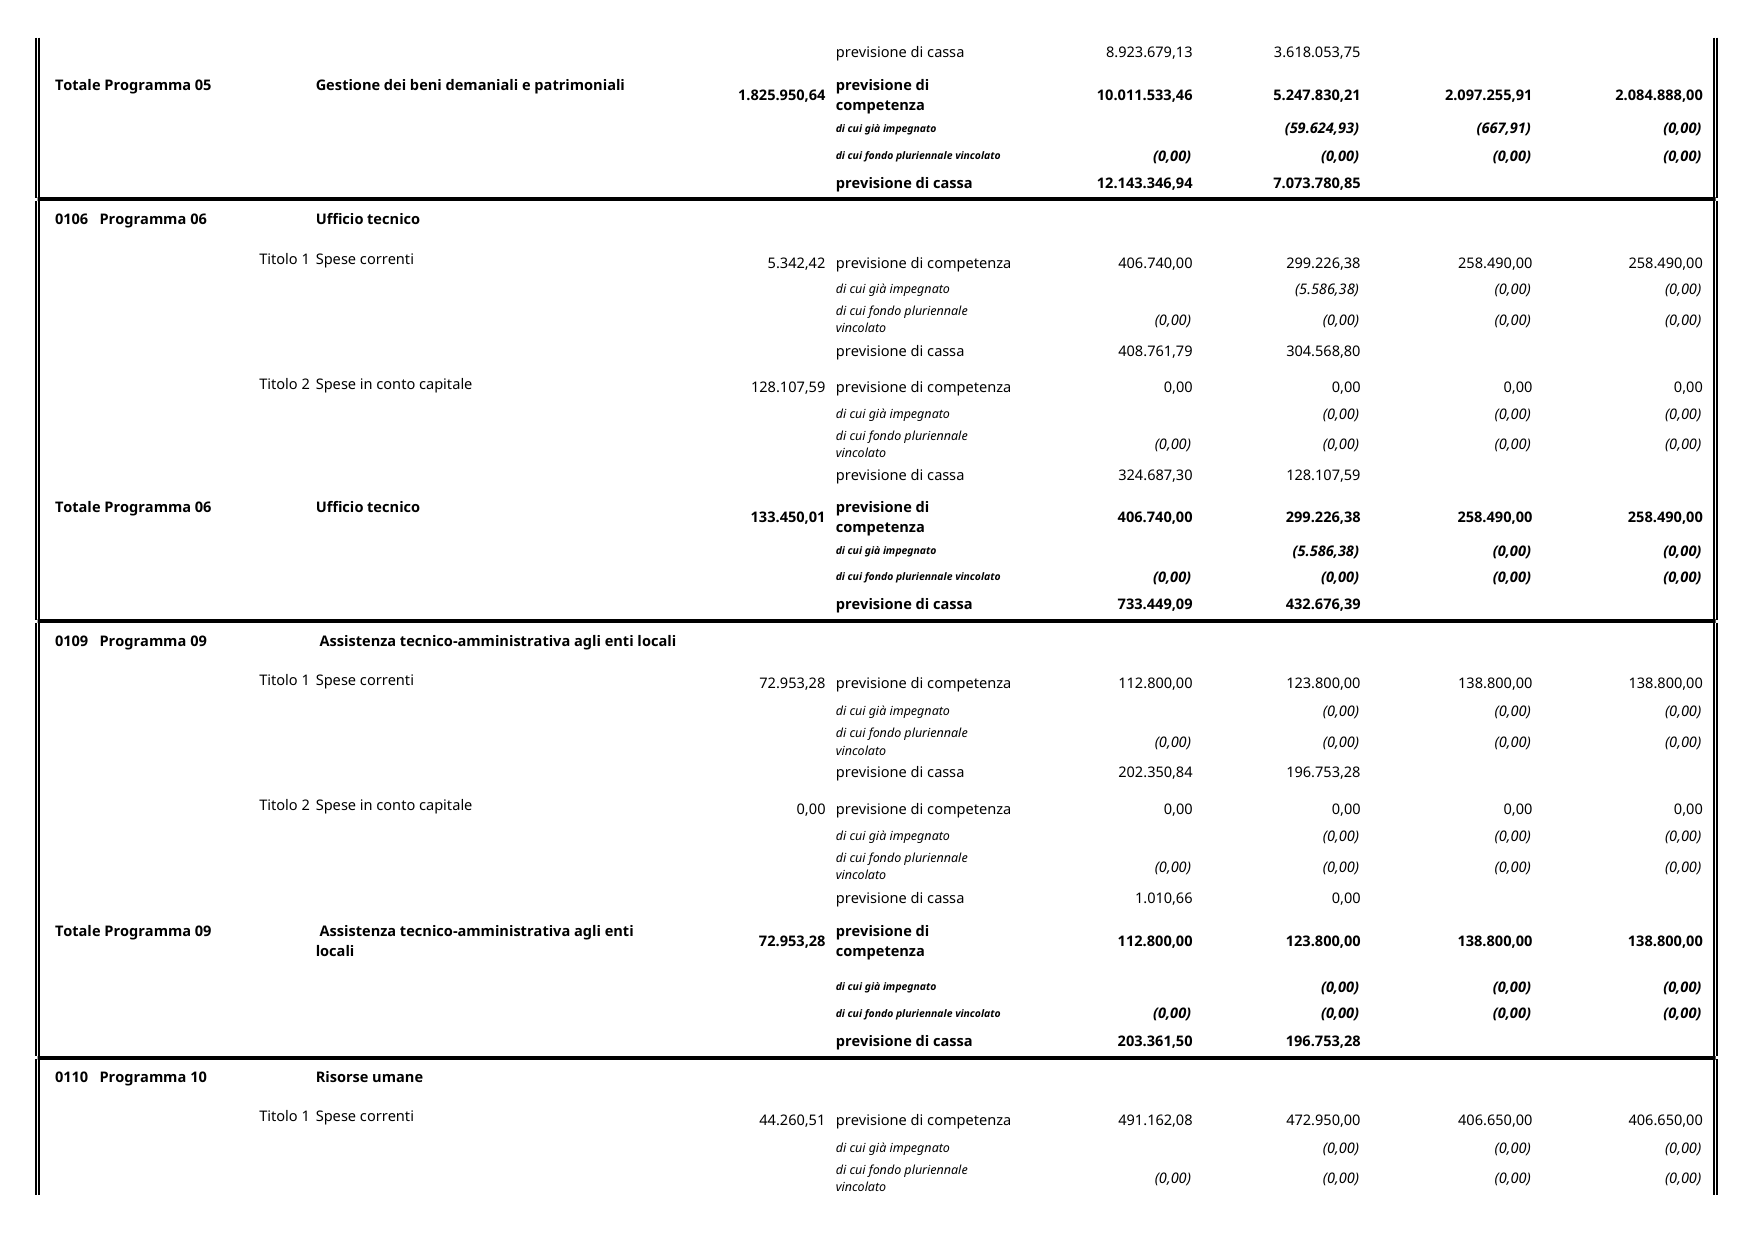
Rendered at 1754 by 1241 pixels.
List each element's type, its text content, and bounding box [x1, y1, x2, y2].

table_cell 8.923.679,13 [1027, 38, 1195, 66]
table_cell [828, 759, 833, 785]
table_cell [1023, 170, 1027, 196]
table_cell [1363, 823, 1369, 849]
table_cell [1363, 590, 1369, 617]
table_cell [40, 401, 52, 427]
table_cell [40, 725, 52, 759]
table_cell [663, 115, 828, 141]
table_cell di cui già impegnato [833, 401, 1023, 427]
table_cell [1363, 795, 1369, 823]
table_cell (0,00) [1369, 849, 1535, 883]
table_cell [1535, 249, 1540, 276]
table_cell [663, 1000, 828, 1026]
table_cell [1535, 590, 1540, 617]
table_cell [1535, 696, 1540, 724]
table_cell previsione di competenza [833, 921, 1023, 961]
table_cell [40, 913, 52, 921]
table_cell [1535, 302, 1540, 336]
table_cell [1540, 366, 1706, 374]
table_cell [1195, 1098, 1201, 1106]
table_cell (0,00) [1201, 564, 1363, 590]
table_cell [1195, 336, 1201, 364]
table_cell [1195, 241, 1201, 249]
table_cell 203.361,50 [1027, 1026, 1195, 1054]
table_cell [833, 366, 1023, 374]
table_cell [1700, 631, 1713, 657]
table_cell [40, 1026, 52, 1054]
table_cell [1195, 696, 1201, 724]
table_cell 0106 Programma 06 [52, 209, 313, 235]
table_cell [1363, 884, 1369, 912]
table_cell [1535, 67, 1540, 75]
table_cell [1700, 209, 1713, 235]
table_cell [40, 235, 52, 241]
table_cell [1363, 564, 1369, 590]
table_cell [663, 590, 828, 617]
table_cell (0,00) [1540, 115, 1706, 141]
table_cell [1201, 961, 1363, 973]
table_cell [40, 1161, 52, 1195]
table_cell [40, 662, 52, 670]
table_cell Gestione dei beni demaniali e patrimoniali [313, 75, 663, 115]
table_cell [1706, 725, 1713, 759]
table_cell [1535, 795, 1540, 823]
table_cell (0,00) [1201, 141, 1363, 169]
table_cell di cui fondo pluriennale vincolato [833, 725, 1023, 759]
table_cell [313, 67, 663, 75]
table_cell [663, 1134, 828, 1161]
table_cell [1706, 241, 1713, 249]
table_cell [1706, 366, 1713, 374]
table_cell [1195, 823, 1201, 849]
table_cell Ufficio tecnico [313, 497, 663, 537]
table_cell [40, 564, 52, 590]
table_cell [1369, 461, 1535, 488]
table_cell [1535, 884, 1540, 912]
table_cell 2.097.255,91 [1369, 75, 1535, 115]
table_cell [52, 401, 313, 427]
table_cell [313, 884, 663, 912]
table_cell [1369, 590, 1535, 617]
table_cell [40, 590, 52, 617]
table_cell [313, 336, 663, 364]
table_cell Spese in conto capitale [313, 374, 663, 401]
table_cell (5.586,38) [1201, 537, 1363, 563]
table_cell (0,00) [1540, 1134, 1706, 1161]
table_cell 0,00 [1369, 374, 1535, 401]
table_cell [313, 1161, 663, 1195]
table_cell [313, 276, 663, 302]
table_cell Titolo 1 [52, 249, 313, 276]
table_cell [1706, 115, 1713, 141]
table_cell previsione di competenza [833, 374, 1023, 401]
table_cell [828, 366, 833, 374]
table_cell [1363, 302, 1369, 336]
table_cell Titolo 2 [52, 795, 313, 823]
table_cell [1706, 1106, 1713, 1134]
table_cell [1195, 67, 1201, 75]
table_cell [313, 235, 1700, 241]
table_cell [663, 537, 828, 563]
table_cell [833, 1098, 1023, 1106]
table_cell [1363, 1026, 1369, 1054]
table_cell [1027, 241, 1195, 249]
table_cell [1023, 1000, 1027, 1026]
table_cell [52, 1026, 313, 1054]
table_cell (0,00) [1201, 401, 1363, 427]
table_cell [1540, 913, 1706, 921]
table_cell [1023, 1134, 1027, 1161]
table_cell 138.800,00 [1540, 921, 1706, 961]
table_cell [1706, 170, 1713, 196]
table_cell [1023, 884, 1027, 912]
table_cell Spese correnti [313, 249, 663, 276]
table_cell [663, 461, 828, 488]
table_cell 123.800,00 [1201, 670, 1363, 696]
table_cell [828, 249, 833, 276]
table_cell [313, 491, 663, 497]
table_cell [40, 921, 52, 961]
table_cell [828, 67, 833, 75]
table_cell [1023, 1106, 1027, 1134]
table_cell [313, 696, 663, 724]
table_cell [313, 662, 663, 670]
table_cell [1023, 759, 1027, 785]
table_cell [1706, 696, 1713, 724]
table_cell Totale Programma 05 [52, 75, 313, 115]
table_cell Assistenza tecnico-amministrativa agli enti locali [313, 631, 1700, 657]
table_cell [40, 823, 52, 849]
table_cell [663, 170, 828, 196]
table_cell [40, 1060, 52, 1067]
table_cell 12.143.346,94 [1027, 170, 1195, 196]
table_cell [52, 662, 313, 670]
table_cell [40, 696, 52, 724]
table_cell [1201, 366, 1363, 374]
table_cell [40, 141, 52, 169]
table_cell [40, 461, 52, 488]
table_cell [1535, 537, 1540, 563]
table_cell (0,00) [1201, 302, 1363, 336]
table_cell previsione di competenza [833, 75, 1023, 115]
table_cell [1700, 235, 1713, 241]
table_cell [1369, 38, 1535, 66]
table_cell [1706, 849, 1713, 883]
table_cell [1706, 302, 1713, 336]
table_cell [1023, 461, 1027, 488]
table_cell di cui già impegnato [833, 696, 1023, 724]
table_cell [1540, 961, 1706, 973]
table_cell 138.800,00 [1540, 670, 1706, 696]
table_cell (5.586,38) [1201, 276, 1363, 302]
table_cell [1363, 141, 1369, 169]
table_cell 406.740,00 [1027, 497, 1195, 537]
table_cell [1027, 973, 1195, 1000]
table_cell [1195, 725, 1201, 759]
table_cell [1195, 795, 1201, 823]
table_cell [1363, 1134, 1369, 1161]
table_cell di cui fondo pluriennale vincolato [833, 1000, 1023, 1026]
table_cell 733.449,09 [1027, 590, 1195, 617]
table_cell [40, 38, 52, 66]
table_cell [1706, 497, 1713, 537]
table_cell [1363, 427, 1369, 461]
table_cell (0,00) [1027, 302, 1195, 336]
table_cell [1706, 276, 1713, 302]
table_cell [52, 657, 313, 662]
table_cell [1535, 374, 1540, 401]
table_cell [313, 623, 1700, 631]
table_cell [833, 913, 1023, 921]
table_cell (0,00) [1369, 537, 1535, 563]
table_cell di cui fondo pluriennale vincolato [833, 1161, 1023, 1195]
table_cell [828, 921, 833, 961]
table_cell [1023, 670, 1027, 696]
table_cell [828, 1098, 833, 1106]
table_cell [313, 302, 663, 336]
table_cell [40, 788, 52, 794]
table_cell [1363, 67, 1369, 75]
table_cell [52, 170, 313, 196]
table_cell (59.624,93) [1201, 115, 1363, 141]
table_cell [1023, 537, 1027, 563]
table_cell [1700, 623, 1713, 631]
table_cell previsione di cassa [833, 170, 1023, 196]
table_cell (0,00) [1201, 725, 1363, 759]
table_cell [833, 491, 1023, 497]
table_cell di cui già impegnato [833, 537, 1023, 563]
table_cell [828, 884, 833, 912]
table_cell [1195, 973, 1201, 1000]
table_cell [313, 366, 663, 374]
table_cell [1369, 884, 1535, 912]
table_cell di cui fondo pluriennale vincolato [833, 141, 1023, 169]
table_cell [1363, 1161, 1369, 1195]
table_cell [1535, 141, 1540, 169]
table_cell [663, 302, 828, 336]
table_cell [1535, 1161, 1540, 1195]
table_cell [1195, 141, 1201, 169]
table_cell [828, 823, 833, 849]
table_cell [663, 401, 828, 427]
table_cell [1706, 374, 1713, 401]
table_cell 0,00 [1201, 374, 1363, 401]
table_cell [663, 491, 828, 497]
table_cell [1027, 401, 1195, 427]
table_cell [1369, 241, 1535, 249]
table_cell (0,00) [1027, 1000, 1195, 1026]
table_cell [1363, 401, 1369, 427]
table_cell [1535, 336, 1540, 364]
table_cell Titolo 1 [52, 1106, 313, 1134]
table_cell [1706, 427, 1713, 461]
table_cell [1027, 1098, 1195, 1106]
table_cell [1706, 1026, 1713, 1054]
table_cell previsione di cassa [833, 461, 1023, 488]
table_cell (0,00) [1540, 696, 1706, 724]
table_cell 128.107,59 [663, 374, 828, 401]
table_cell [40, 1098, 52, 1106]
table_cell [663, 913, 828, 921]
table_cell [1027, 913, 1195, 921]
table_cell [828, 170, 833, 196]
table_cell [663, 849, 828, 883]
table_cell [1706, 823, 1713, 849]
table_cell [313, 590, 663, 617]
table_cell 258.490,00 [1369, 497, 1535, 537]
table_cell (0,00) [1540, 141, 1706, 169]
table_cell [40, 1000, 52, 1026]
table_cell [663, 241, 828, 249]
table_cell 258.490,00 [1540, 249, 1706, 276]
table_cell [40, 849, 52, 883]
table_cell (0,00) [1201, 973, 1363, 1000]
table_cell [828, 336, 833, 364]
table_cell [1027, 662, 1195, 670]
table_cell [828, 662, 833, 670]
table_cell Spese in conto capitale [313, 795, 663, 823]
table_cell [828, 1134, 833, 1161]
table_cell previsione di competenza [833, 249, 1023, 276]
table_cell [1023, 973, 1027, 1000]
table_cell [1363, 725, 1369, 759]
table_cell [828, 849, 833, 883]
table_cell di cui fondo pluriennale vincolato [833, 849, 1023, 883]
table_cell [828, 497, 833, 537]
table_cell [1535, 921, 1540, 961]
table_cell [52, 590, 313, 617]
table_cell [828, 401, 833, 427]
table_cell [833, 241, 1023, 249]
table_cell [1535, 670, 1540, 696]
table_cell 408.761,79 [1027, 336, 1195, 364]
table_cell [52, 38, 313, 66]
table_cell [1540, 884, 1706, 912]
table_cell [52, 973, 313, 1000]
table_cell [1706, 921, 1713, 961]
table_cell di cui già impegnato [833, 115, 1023, 141]
table_cell [1363, 759, 1369, 785]
table_cell [40, 670, 52, 696]
table_cell 3.618.053,75 [1201, 38, 1363, 66]
table_cell [52, 913, 313, 921]
table_cell [1363, 961, 1369, 973]
table_cell previsione di cassa [833, 38, 1023, 66]
table_cell [1363, 241, 1369, 249]
table_cell [1027, 67, 1195, 75]
table_cell [52, 1060, 313, 1067]
table_cell [1363, 537, 1369, 563]
table_cell Ufficio tecnico [313, 209, 1700, 235]
table_cell [1027, 823, 1195, 849]
table_cell (0,00) [1201, 849, 1363, 883]
table_cell [1195, 249, 1201, 276]
table_cell [1535, 1134, 1540, 1161]
table_cell [1363, 461, 1369, 488]
table_cell 472.950,00 [1201, 1106, 1363, 1134]
table_cell [663, 725, 828, 759]
table_cell (0,00) [1369, 1161, 1535, 1195]
table_cell (0,00) [1027, 1161, 1195, 1195]
table_cell [40, 241, 52, 249]
table_cell [1363, 170, 1369, 196]
table_cell [52, 564, 313, 590]
table_cell [663, 961, 828, 973]
table_cell [313, 537, 663, 563]
table_cell 304.568,80 [1201, 336, 1363, 364]
table_cell [313, 725, 663, 759]
table_cell [828, 374, 833, 401]
table_cell [1023, 75, 1027, 115]
table_cell di cui già impegnato [833, 973, 1023, 1000]
table_cell [1363, 1000, 1369, 1026]
table_cell [663, 38, 828, 66]
table_cell [313, 1098, 663, 1106]
table_cell [1023, 401, 1027, 427]
table_cell (0,00) [1540, 1161, 1706, 1195]
table_cell [1363, 276, 1369, 302]
table_cell [1535, 38, 1540, 66]
table_cell [52, 623, 313, 631]
table_cell [1706, 913, 1713, 921]
table_cell [313, 38, 663, 66]
table_cell [663, 696, 828, 724]
table_cell [1195, 849, 1201, 883]
table_cell [313, 973, 663, 1000]
table_cell [313, 913, 663, 921]
table_cell [40, 427, 52, 461]
table_cell 0,00 [1201, 795, 1363, 823]
table_cell [1706, 1000, 1713, 1026]
table_cell (0,00) [1369, 302, 1535, 336]
table_cell [1540, 67, 1706, 75]
table_cell [663, 1161, 828, 1195]
table_cell (0,00) [1027, 564, 1195, 590]
table_cell previsione di competenza [833, 497, 1023, 537]
table_cell (0,00) [1201, 1161, 1363, 1195]
table_cell [1023, 961, 1027, 973]
table_cell [52, 884, 313, 912]
table_cell [663, 141, 828, 169]
table_cell (0,00) [1201, 823, 1363, 849]
table_cell 258.490,00 [1540, 497, 1706, 537]
table_cell (0,00) [1369, 427, 1535, 461]
table_cell [52, 115, 313, 141]
table_cell [1201, 662, 1363, 670]
table_cell [1027, 961, 1195, 973]
table_cell [833, 662, 1023, 670]
table_cell [1535, 170, 1540, 196]
table_cell [663, 366, 828, 374]
table_cell [828, 38, 833, 66]
table_cell [828, 427, 833, 461]
table_cell (0,00) [1540, 1000, 1706, 1026]
table_cell [828, 973, 833, 1000]
table_cell [52, 1161, 313, 1195]
table_cell [52, 961, 313, 973]
table_cell [1535, 961, 1540, 973]
table_cell [313, 1000, 663, 1026]
table_cell (0,00) [1540, 725, 1706, 759]
table_cell [1023, 823, 1027, 849]
table_cell [1023, 374, 1027, 401]
table_cell 0,00 [663, 795, 828, 823]
table_cell [828, 725, 833, 759]
table_cell (0,00) [1369, 725, 1535, 759]
table_cell [1706, 336, 1713, 364]
table_cell [1023, 497, 1027, 537]
table_cell [1706, 75, 1713, 115]
table_cell (0,00) [1540, 849, 1706, 883]
table_cell [1363, 849, 1369, 883]
table_cell [1023, 38, 1027, 66]
table_cell 0,00 [1027, 795, 1195, 823]
table_cell [1363, 336, 1369, 364]
table_cell [1706, 491, 1713, 497]
table_cell 5.342,42 [663, 249, 828, 276]
table_cell previsione di cassa [833, 336, 1023, 364]
table_cell [1363, 1098, 1369, 1106]
table_cell (0,00) [1027, 427, 1195, 461]
table_cell 72.953,28 [663, 921, 828, 961]
table_cell 1.010,66 [1027, 884, 1195, 912]
table_cell [1201, 913, 1363, 921]
table_cell [1195, 461, 1201, 488]
table_cell [1363, 1106, 1369, 1134]
table_cell (667,91) [1369, 115, 1535, 141]
table_cell [1535, 823, 1540, 849]
table_cell [1195, 75, 1201, 115]
table_cell [1363, 115, 1369, 141]
table_cell [40, 276, 52, 302]
table_cell di cui fondo pluriennale vincolato [833, 302, 1023, 336]
table_cell [1369, 961, 1535, 973]
table_cell (0,00) [1369, 276, 1535, 302]
table_cell [1363, 38, 1369, 66]
table_cell [1195, 1106, 1201, 1134]
table_cell [828, 141, 833, 169]
table_cell [40, 249, 52, 276]
table_cell [1706, 67, 1713, 75]
table_cell [1195, 590, 1201, 617]
table_cell [313, 401, 663, 427]
table_cell [1195, 115, 1201, 141]
table_cell [40, 209, 52, 235]
table_cell (0,00) [1201, 427, 1363, 461]
table_cell 0110 Programma 10 [52, 1067, 313, 1093]
table_cell [52, 1000, 313, 1026]
table_cell [1706, 401, 1713, 427]
table_cell 324.687,30 [1027, 461, 1195, 488]
table_cell [40, 631, 52, 657]
table_cell 44.260,51 [663, 1106, 828, 1134]
table_cell [663, 662, 828, 670]
table_cell [40, 1106, 52, 1134]
table_cell [1540, 461, 1706, 488]
table_cell [1540, 759, 1706, 785]
table_cell [52, 1134, 313, 1161]
table_cell [1195, 1161, 1201, 1195]
table_cell (0,00) [1027, 725, 1195, 759]
table_cell [1023, 336, 1027, 364]
table_cell [1369, 913, 1535, 921]
table_cell [313, 759, 663, 785]
table_cell 5.247.830,21 [1201, 75, 1363, 115]
table_cell [52, 336, 313, 364]
table_cell [828, 302, 833, 336]
table_cell [1363, 913, 1369, 921]
table_cell [52, 201, 313, 208]
table_cell [828, 241, 833, 249]
table_cell [663, 759, 828, 785]
table_cell 112.800,00 [1027, 670, 1195, 696]
table_cell (0,00) [1369, 141, 1535, 169]
table_cell (0,00) [1201, 696, 1363, 724]
table_cell [313, 657, 1700, 662]
table_cell [1540, 336, 1706, 364]
table_cell [828, 795, 833, 823]
table_cell [828, 461, 833, 488]
table_cell [1201, 241, 1363, 249]
table_cell [1706, 961, 1713, 973]
table_cell [1027, 491, 1195, 497]
table_cell [40, 973, 52, 1000]
table_cell [1706, 759, 1713, 785]
table_cell 299.226,38 [1201, 249, 1363, 276]
table_cell 432.676,39 [1201, 590, 1363, 617]
table_cell [1706, 973, 1713, 1000]
table_cell 196.753,28 [1201, 759, 1363, 785]
table_cell [1706, 795, 1713, 823]
table_cell [1540, 241, 1706, 249]
table_cell previsione di cassa [833, 759, 1023, 785]
table_cell 2.084.888,00 [1540, 75, 1706, 115]
table_cell [40, 374, 52, 401]
table_cell [663, 67, 828, 75]
table_cell 491.162,08 [1027, 1106, 1195, 1134]
table_cell [1195, 564, 1201, 590]
table_cell 0,00 [1540, 795, 1706, 823]
table_cell [313, 201, 1700, 208]
table_cell 406.650,00 [1540, 1106, 1706, 1134]
table_cell [1535, 973, 1540, 1000]
table_cell [40, 657, 52, 662]
table_cell [1023, 302, 1027, 336]
table_cell [52, 235, 313, 241]
table_cell Titolo 2 [52, 374, 313, 401]
table_cell (0,00) [1369, 973, 1535, 1000]
table_cell [40, 961, 52, 973]
table_cell 112.800,00 [1027, 921, 1195, 961]
table_cell [828, 537, 833, 563]
table_cell [828, 115, 833, 141]
table_cell [833, 67, 1023, 75]
table_cell 0,00 [1369, 795, 1535, 823]
table_cell di cui fondo pluriennale vincolato [833, 564, 1023, 590]
table_cell [1201, 67, 1363, 75]
table_cell [313, 849, 663, 883]
table_cell [1195, 921, 1201, 961]
table_cell [52, 276, 313, 302]
table_cell [1540, 788, 1706, 794]
table_cell [40, 302, 52, 336]
table_cell [52, 788, 313, 794]
table_cell [1195, 884, 1201, 912]
table_cell [1535, 1026, 1540, 1054]
table_cell (0,00) [1540, 276, 1706, 302]
table_cell [1535, 759, 1540, 785]
table_cell [1369, 788, 1535, 794]
table_cell previsione di competenza [833, 1106, 1023, 1134]
table_cell [663, 427, 828, 461]
table_cell [52, 491, 313, 497]
table_cell (0,00) [1540, 564, 1706, 590]
table_cell [1535, 662, 1540, 670]
table_cell Assistenza tecnico-amministrativa agli enti locali [313, 921, 663, 973]
table_cell [1363, 670, 1369, 696]
table_cell [1027, 1134, 1195, 1161]
table_cell [1195, 662, 1201, 670]
table_cell [313, 1094, 1700, 1098]
table_cell [52, 1094, 313, 1098]
table_cell [1195, 759, 1201, 785]
table_cell [52, 537, 313, 563]
table_cell [1700, 1094, 1713, 1098]
table_cell [1535, 725, 1540, 759]
table_cell 0,00 [1201, 884, 1363, 912]
table_cell [1363, 973, 1369, 1000]
table_cell [1535, 401, 1540, 427]
table_cell [313, 1134, 663, 1161]
table_cell (0,00) [1027, 849, 1195, 883]
table_cell [1706, 590, 1713, 617]
table_cell [1023, 590, 1027, 617]
table_cell di cui fondo pluriennale vincolato [833, 427, 1023, 461]
table_cell di cui già impegnato [833, 1134, 1023, 1161]
table_cell [52, 67, 313, 75]
table_cell Risorse umane [313, 1067, 1700, 1093]
table_cell 72.953,28 [663, 670, 828, 696]
table_cell [1023, 921, 1027, 961]
table_cell [313, 141, 663, 169]
table_cell [663, 1026, 828, 1054]
table_cell [1706, 249, 1713, 276]
table_cell [1706, 788, 1713, 794]
table_cell (0,00) [1540, 537, 1706, 563]
table_cell [1369, 336, 1535, 364]
table_cell 128.107,59 [1201, 461, 1363, 488]
table_cell [313, 564, 663, 590]
table_cell [1027, 276, 1195, 302]
table_cell [828, 961, 833, 973]
table_cell [1540, 1098, 1706, 1106]
table_cell 406.650,00 [1369, 1106, 1535, 1134]
table_cell [663, 884, 828, 912]
table_cell [1535, 1000, 1540, 1026]
table_cell [1706, 461, 1713, 488]
table_cell previsione di cassa [833, 1026, 1023, 1054]
table_cell 406.740,00 [1027, 249, 1195, 276]
table_cell (0,00) [1369, 696, 1535, 724]
table_cell [1706, 537, 1713, 563]
table_cell Totale Programma 06 [52, 497, 313, 537]
table_cell [1363, 249, 1369, 276]
table_cell (0,00) [1369, 401, 1535, 427]
table_cell 202.350,84 [1027, 759, 1195, 785]
table_cell (0,00) [1369, 823, 1535, 849]
table_cell [40, 884, 52, 912]
table_cell [52, 725, 313, 759]
table_cell [833, 961, 1023, 973]
table_cell [1369, 366, 1535, 374]
table_cell previsione di competenza [833, 670, 1023, 696]
table_cell [1023, 795, 1027, 823]
table_cell [1195, 401, 1201, 427]
table_cell [1023, 1161, 1027, 1195]
table_cell [1369, 491, 1535, 497]
table_cell 1.825.950,64 [663, 75, 828, 115]
table_cell 138.800,00 [1369, 670, 1535, 696]
table_cell [1535, 497, 1540, 537]
table_cell [313, 788, 663, 794]
table_cell [52, 461, 313, 488]
table_cell (0,00) [1369, 1134, 1535, 1161]
table_cell [1706, 1134, 1713, 1161]
table_cell [313, 1060, 1700, 1067]
table_cell [1027, 537, 1195, 563]
table_cell [1027, 115, 1195, 141]
table_cell [828, 75, 833, 115]
table_cell [52, 823, 313, 849]
table_cell (0,00) [1540, 401, 1706, 427]
table_cell [663, 276, 828, 302]
table_cell 258.490,00 [1369, 249, 1535, 276]
table_cell [1535, 366, 1540, 374]
table_cell [1023, 725, 1027, 759]
table_cell [663, 788, 828, 794]
table_cell [663, 564, 828, 590]
table_cell [1535, 427, 1540, 461]
table_cell [52, 696, 313, 724]
table_cell (0,00) [1540, 427, 1706, 461]
table_cell [1540, 38, 1706, 66]
table_cell [1535, 849, 1540, 883]
table_cell [1369, 170, 1535, 196]
table_cell [1706, 670, 1713, 696]
table_cell previsione di cassa [833, 590, 1023, 617]
table_cell [40, 537, 52, 563]
table_cell [1369, 1098, 1535, 1106]
table_cell [828, 1161, 833, 1195]
table_cell [1023, 427, 1027, 461]
table_cell [1706, 38, 1713, 66]
table_cell [1540, 662, 1706, 670]
table_cell [40, 170, 52, 196]
table_cell [1363, 662, 1369, 670]
table_cell [1195, 670, 1201, 696]
table_cell [1363, 366, 1369, 374]
table_cell [1201, 491, 1363, 497]
table_cell [1023, 1026, 1027, 1054]
table_cell Spese correnti [313, 1106, 663, 1134]
table_cell [1195, 1026, 1201, 1054]
table_cell [313, 1026, 663, 1054]
table_cell [828, 670, 833, 696]
table_cell [1700, 1067, 1713, 1093]
table_cell [1540, 491, 1706, 497]
table_cell [1706, 1098, 1713, 1106]
table_cell Titolo 1 [52, 670, 313, 696]
table_cell 196.753,28 [1201, 1026, 1363, 1054]
table_cell [1706, 662, 1713, 670]
table_cell 0,00 [1540, 374, 1706, 401]
table_cell [828, 1026, 833, 1054]
table_cell [1195, 913, 1201, 921]
table_cell [52, 302, 313, 336]
table_cell [1369, 67, 1535, 75]
table_cell [1706, 141, 1713, 169]
table_cell [1363, 497, 1369, 537]
table_cell (0,00) [1027, 141, 1195, 169]
table_cell di cui già impegnato [833, 823, 1023, 849]
table_cell [1535, 1106, 1540, 1134]
table_cell [1023, 115, 1027, 141]
table_cell [313, 241, 663, 249]
table_cell [828, 564, 833, 590]
table_cell [663, 973, 828, 1000]
table_cell [828, 696, 833, 724]
table_cell [1700, 1060, 1713, 1067]
table_cell [1195, 961, 1201, 973]
table_cell [1195, 170, 1201, 196]
table_cell [1023, 564, 1027, 590]
table_cell Totale Programma 09 [52, 921, 313, 961]
table_cell [1535, 75, 1540, 115]
table_cell 133.450,01 [663, 497, 828, 537]
table_cell [663, 1098, 828, 1106]
table_cell [1023, 276, 1027, 302]
table_cell (0,00) [1540, 973, 1706, 1000]
table_cell [1700, 657, 1713, 662]
table_cell (0,00) [1540, 823, 1706, 849]
table_cell [40, 497, 52, 537]
table_cell [1023, 696, 1027, 724]
table_cell [1201, 1098, 1363, 1106]
table_cell [52, 241, 313, 249]
table_cell previsione di competenza [833, 795, 1023, 823]
table_cell [40, 491, 52, 497]
table_cell [1540, 1026, 1706, 1054]
table_cell [1540, 590, 1706, 617]
table_cell [1535, 241, 1540, 249]
table_cell [1023, 141, 1027, 169]
table_cell [663, 823, 828, 849]
table_cell [663, 336, 828, 364]
table_cell [1023, 849, 1027, 883]
table_cell 7.073.780,85 [1201, 170, 1363, 196]
table_cell [40, 1134, 52, 1161]
table_cell [1027, 788, 1195, 794]
table_cell [52, 427, 313, 461]
table_cell [1706, 1161, 1713, 1195]
table_cell [1369, 662, 1535, 670]
table_cell 123.800,00 [1201, 921, 1363, 961]
table_cell [1195, 374, 1201, 401]
table_cell [1700, 201, 1713, 208]
table_cell [1363, 374, 1369, 401]
table_cell [313, 115, 663, 141]
table_cell [828, 590, 833, 617]
table_cell [40, 366, 52, 374]
table_cell (0,00) [1540, 302, 1706, 336]
table_cell [1195, 497, 1201, 537]
table_cell [52, 759, 313, 785]
table_cell 10.011.533,46 [1027, 75, 1195, 115]
table_cell [1195, 276, 1201, 302]
table_cell [1535, 461, 1540, 488]
table_cell [1535, 276, 1540, 302]
table_cell [52, 141, 313, 169]
table_cell 0109 Programma 09 [52, 631, 313, 657]
table_cell [1363, 75, 1369, 115]
table_cell 0,00 [1027, 374, 1195, 401]
table_cell [1706, 564, 1713, 590]
table_cell [1535, 564, 1540, 590]
table_cell [1535, 1098, 1540, 1106]
table_cell [828, 1106, 833, 1134]
table_cell 138.800,00 [1369, 921, 1535, 961]
table_cell [40, 623, 52, 631]
table_cell [40, 759, 52, 785]
table_cell [1201, 788, 1363, 794]
table_cell [1535, 115, 1540, 141]
table_cell [40, 201, 52, 208]
table_cell [1540, 170, 1706, 196]
table_cell [52, 1098, 313, 1106]
table_cell (0,00) [1201, 1000, 1363, 1026]
table_cell (0,00) [1201, 1134, 1363, 1161]
table_cell [1195, 1000, 1201, 1026]
table_cell [833, 788, 1023, 794]
table_cell [40, 795, 52, 823]
table_cell [828, 1000, 833, 1026]
table_cell [828, 276, 833, 302]
table_cell Spese correnti [313, 670, 663, 696]
table_cell [1369, 759, 1535, 785]
table_cell [1195, 38, 1201, 66]
table_cell [1195, 427, 1201, 461]
table_cell [40, 75, 52, 115]
table_cell [313, 427, 663, 461]
table_cell [1195, 366, 1201, 374]
table_cell [40, 67, 52, 75]
table_cell (0,00) [1369, 1000, 1535, 1026]
table_cell [313, 823, 663, 849]
table_cell [1023, 249, 1027, 276]
table_cell [52, 849, 313, 883]
table_cell [1363, 696, 1369, 724]
table_cell [1195, 537, 1201, 563]
table_cell [1369, 1026, 1535, 1054]
table_cell [1706, 884, 1713, 912]
table_cell [40, 1067, 52, 1093]
table_cell [40, 115, 52, 141]
table_cell [1027, 696, 1195, 724]
table_cell [40, 336, 52, 364]
table_cell [1535, 913, 1540, 921]
table_cell 299.226,38 [1201, 497, 1363, 537]
table_cell [52, 366, 313, 374]
table_cell di cui già impegnato [833, 276, 1023, 302]
table_cell (0,00) [1369, 564, 1535, 590]
table_cell previsione di cassa [833, 884, 1023, 912]
table_cell [828, 913, 833, 921]
table_cell [1195, 1134, 1201, 1161]
table_cell [1363, 921, 1369, 961]
table_cell [313, 170, 663, 196]
table_cell [40, 1094, 52, 1098]
table_cell [1195, 302, 1201, 336]
table_cell [1027, 366, 1195, 374]
table_cell [313, 461, 663, 488]
